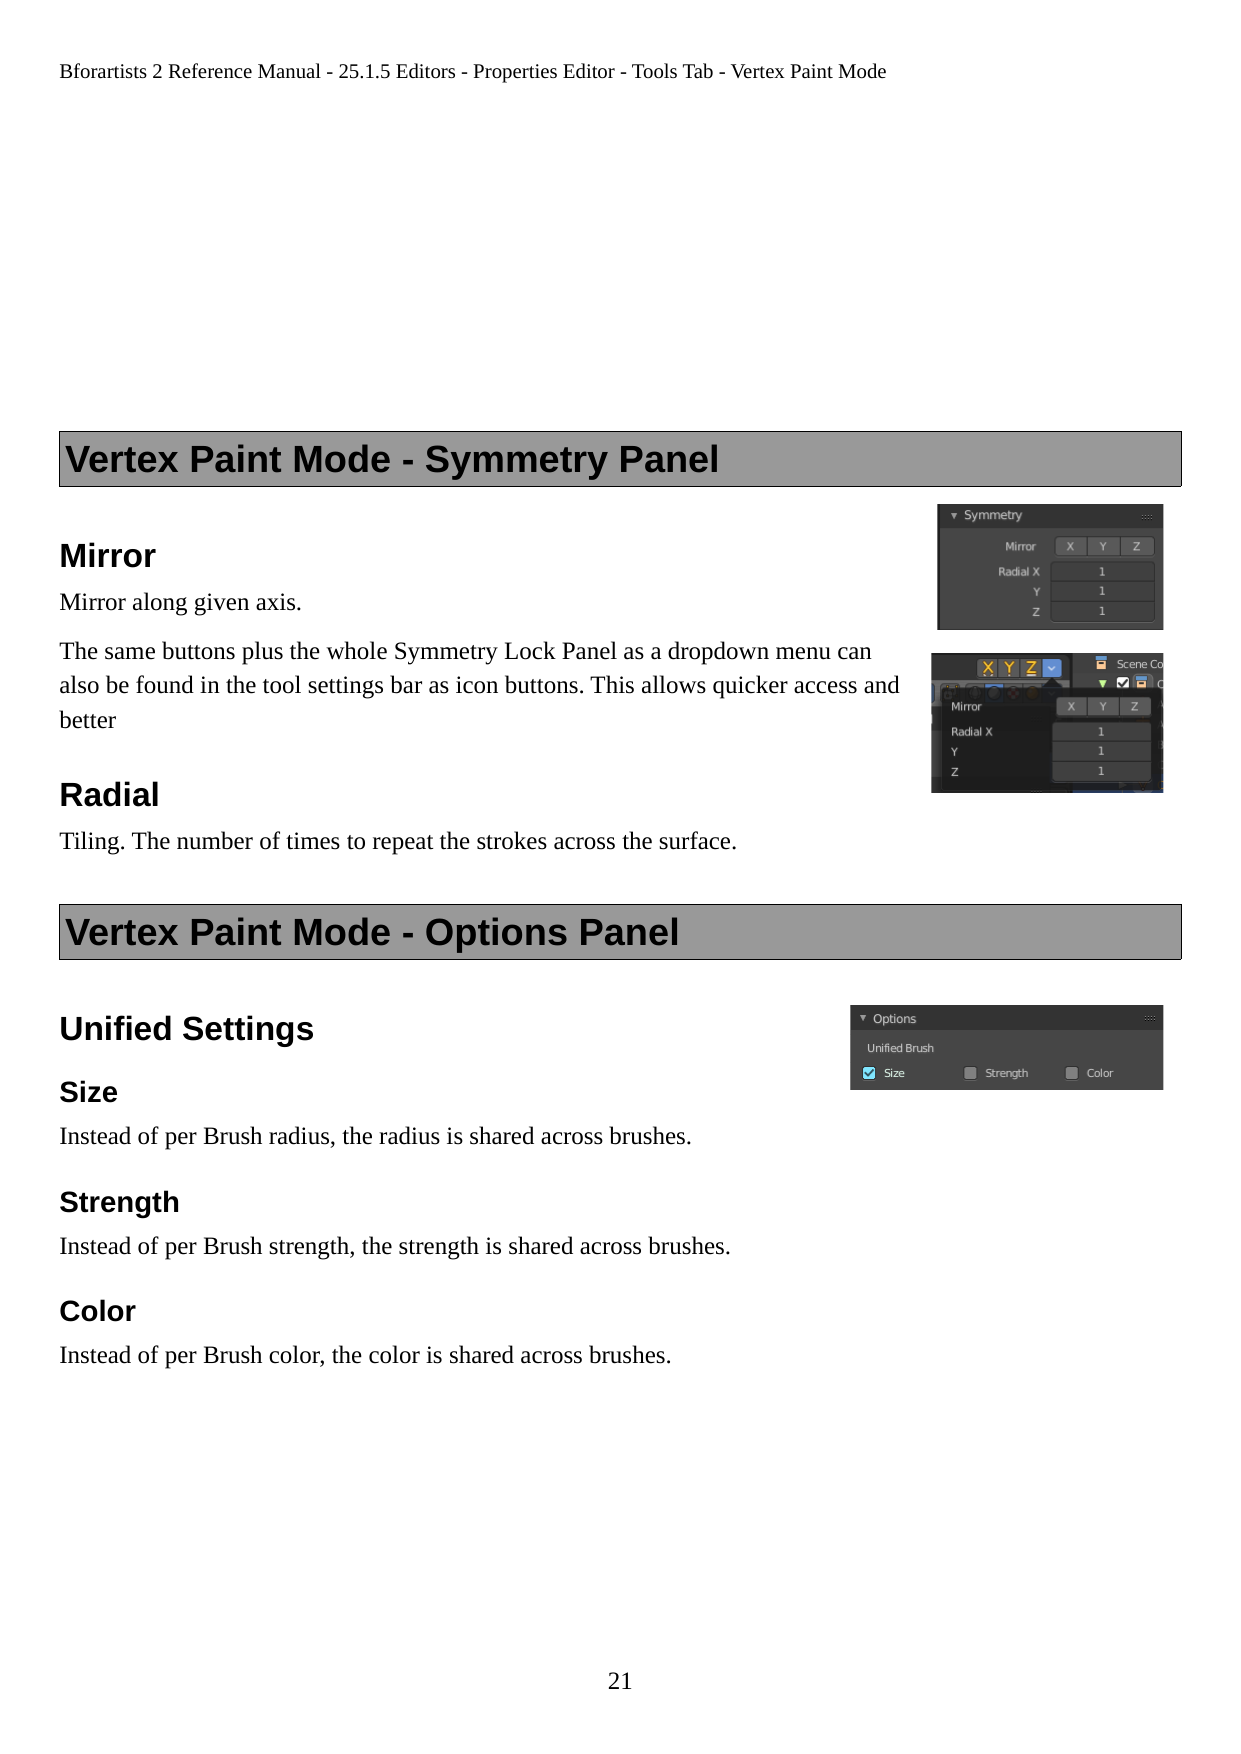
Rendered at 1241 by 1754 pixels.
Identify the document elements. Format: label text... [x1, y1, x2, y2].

table_header Vertex Paint Mode - Options Panel [60, 905, 1181, 959]
subtitle Mirror [59, 536, 937, 574]
text The same buttons plus the whole Symmetry Lock Panel as a dropdown menu can also be found in the tool settings bar as icon buttons. This allows quicker access and better [59, 636, 1181, 734]
table_header Vertex Paint Mode - Symmetry Panel [60, 432, 1181, 486]
text Instead of per Brush strength, the strength is shared across brushes. [59, 1231, 1181, 1259]
picture [937, 504, 1164, 630]
subtitle Unified Settings [59, 1009, 850, 1047]
subtitle Strength [59, 1184, 1181, 1218]
text [1164, 587, 1181, 616]
text Mirror along given axis. [59, 587, 937, 616]
subtitle [1164, 536, 1181, 574]
text Instead of per Brush color, the color is shared across brushes. [59, 1341, 1181, 1369]
picture [931, 653, 1164, 793]
text Tiling. The number of times to repeat the strokes across the surface. [59, 826, 1181, 855]
subtitle Color [59, 1294, 1181, 1328]
text Instead of per Brush radius, the radius is shared across brushes. [59, 1121, 1181, 1149]
subtitle Size [59, 1074, 1181, 1108]
picture [850, 1005, 1164, 1090]
subtitle Radial [59, 775, 1181, 814]
subtitle [1164, 1009, 1181, 1047]
